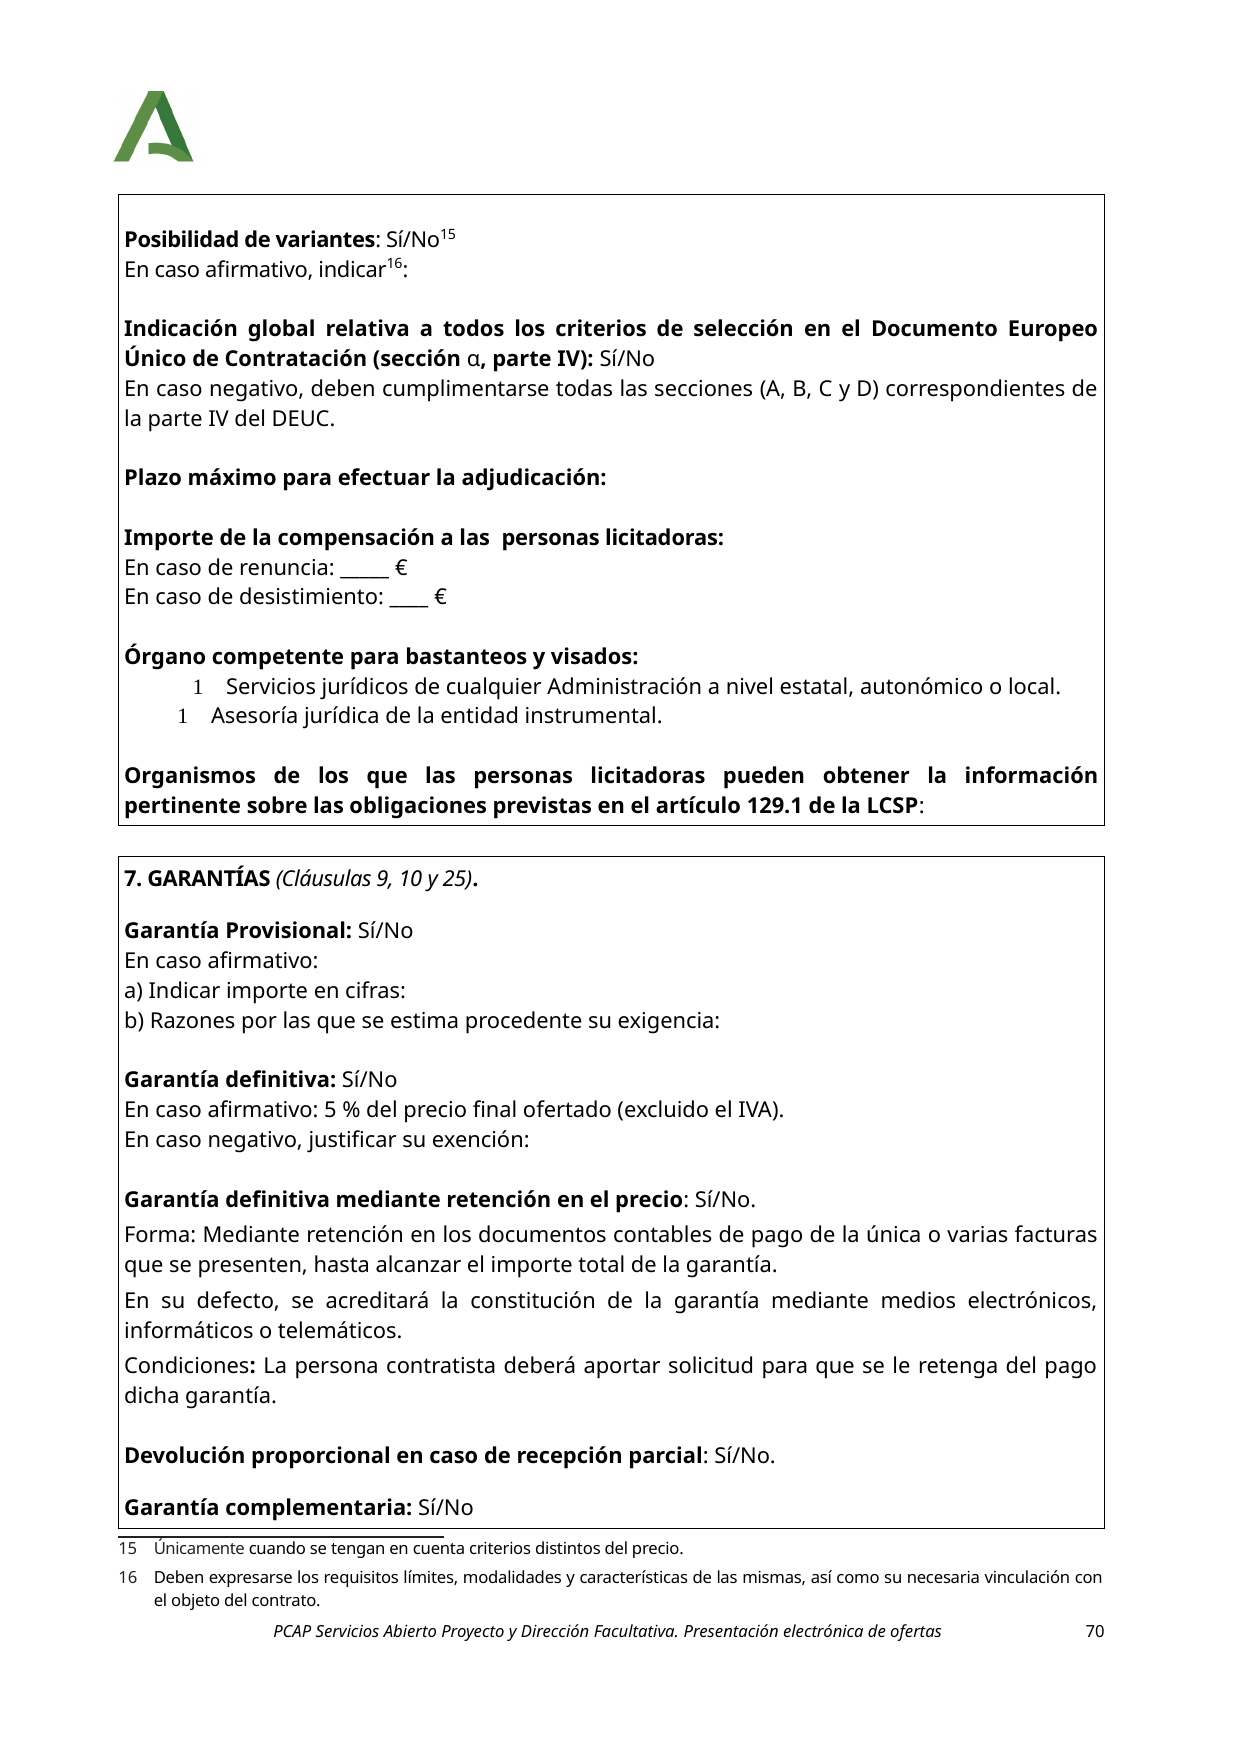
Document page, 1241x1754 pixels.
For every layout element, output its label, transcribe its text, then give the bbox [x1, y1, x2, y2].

table_header 7. GARANTÍAS (Cláusulas 9, 10 y 25). Garantía Provisional: Sí/No En caso afirmativo: a) Indicar importe en cifras: b) Razones por las que se estima procedente su exigencia: Garantía definitiva: Sí/No En caso afirmativo: 5 % del precio final ofertado (excluido el IVA). En caso negativo, justificar su exención: Garantía definitiva mediante retención en el precio: Sí/No. Forma: Mediante retención en los documentos contables de pago de la única o varias facturas que se presenten, hasta alcanzar el importe total de la garantía. En su defecto, se acreditará la constitución de la garantía mediante medios electrónicos, informáticos o telemáticos. Condiciones: La persona contratista deberá aportar solicitud para que se le retenga del pago dicha garantía. Devolución proporcional en caso de recepción parcial: Sí/No. Garantía complementaria: Sí/No [119, 857, 1104, 1528]
table_header Posibilidad de variantes: Sí/No En caso afirmativo, indicar: Indicación global relativa a todos los criterios de selección en el Documento Europeo Único de Contratación (sección α, parte IV): Sí/No En caso negativo, deben cumplimentarse todas las secciones (A, B, C y D) correspondientes de la parte IV del DEUC. Plazo máximo para efectuar la adjudicación: Importe de la compensación a las personas licitadoras: En caso de renuncia: _____ € En caso de desistimiento: ____ € Órgano competente para bastanteos y visados:  Servicios jurídicos de cualquier Administración a nivel estatal, autonómico o local.  Asesoría jurídica de la entidad instrumental. Organismos de los que las personas licitadoras pueden obtener la información pertinente sobre las obligaciones previstas en el artículo 129.1 de la LCSP: [119, 195, 1104, 825]
picture [109, 86, 198, 166]
